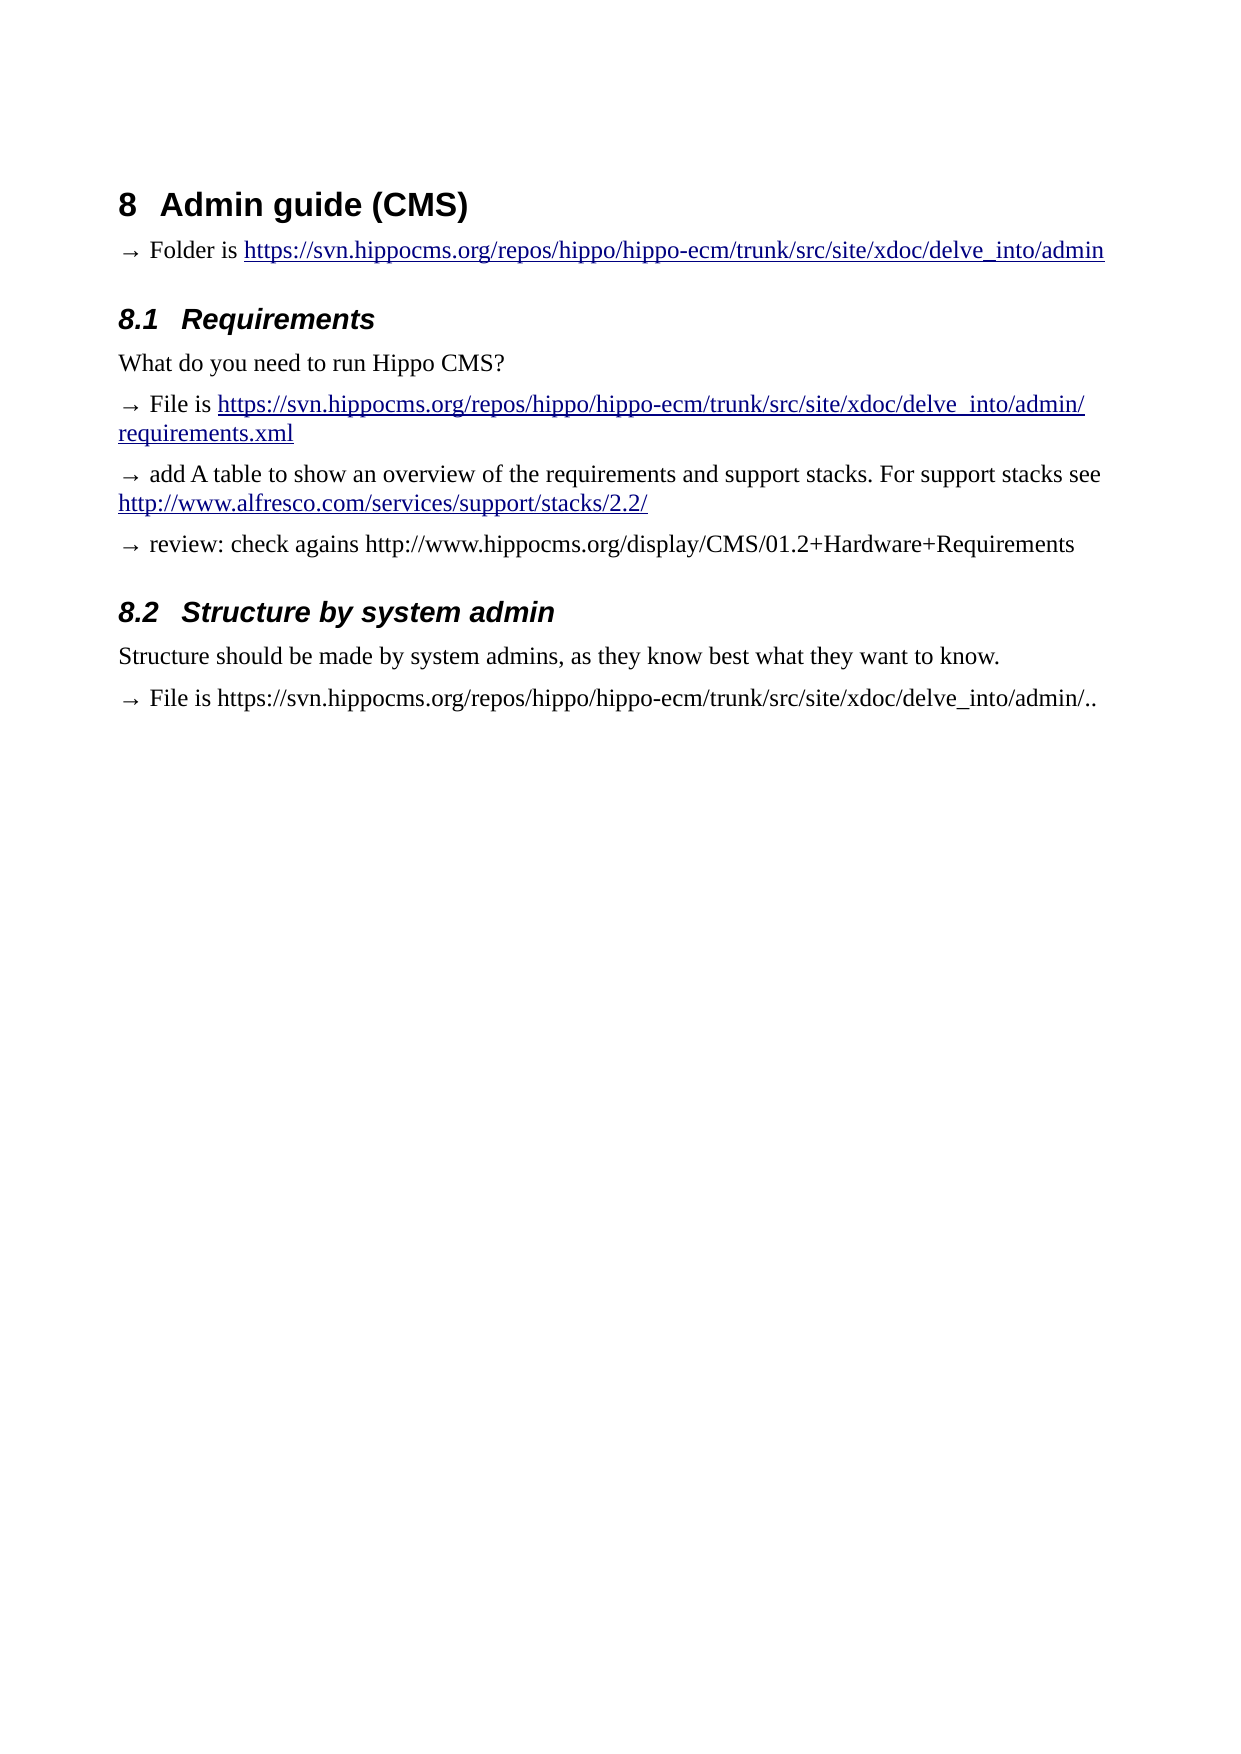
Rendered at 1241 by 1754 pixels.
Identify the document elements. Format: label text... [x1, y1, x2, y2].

text → File is https://svn.hippocms.org/repos/hippo/hippo-ecm/trunk/src/site/xdoc/delve_into/admin/.. [118, 683, 1122, 711]
text → File is https://svn.hippocms.org/repos/hippo/hippo-ecm/trunk/src/site/xdoc/delve_into/admin/requirements.xml [118, 389, 1122, 447]
text → review: check agains http://www.hippocms.org/display/CMS/01.2+Hardware+Requirements [118, 529, 1122, 558]
text What do you need to run Hippo CMS? [118, 348, 1122, 377]
subtitle Structure by system admin [118, 595, 1122, 629]
subtitle Admin guide (CMS) [118, 184, 1122, 223]
subtitle Requirements [118, 302, 1122, 335]
text → add A table to show an overview of the requirements and support stacks. For support stacks see http://www.alfresco.com/services/support/stacks/2.2/ [118, 459, 1122, 517]
text Structure should be made by system admins, as they know best what they want to know. [118, 641, 1122, 670]
text → Folder is https://svn.hippocms.org/repos/hippo/hippo-ecm/trunk/src/site/xdoc/delve_into/admin [118, 236, 1122, 264]
